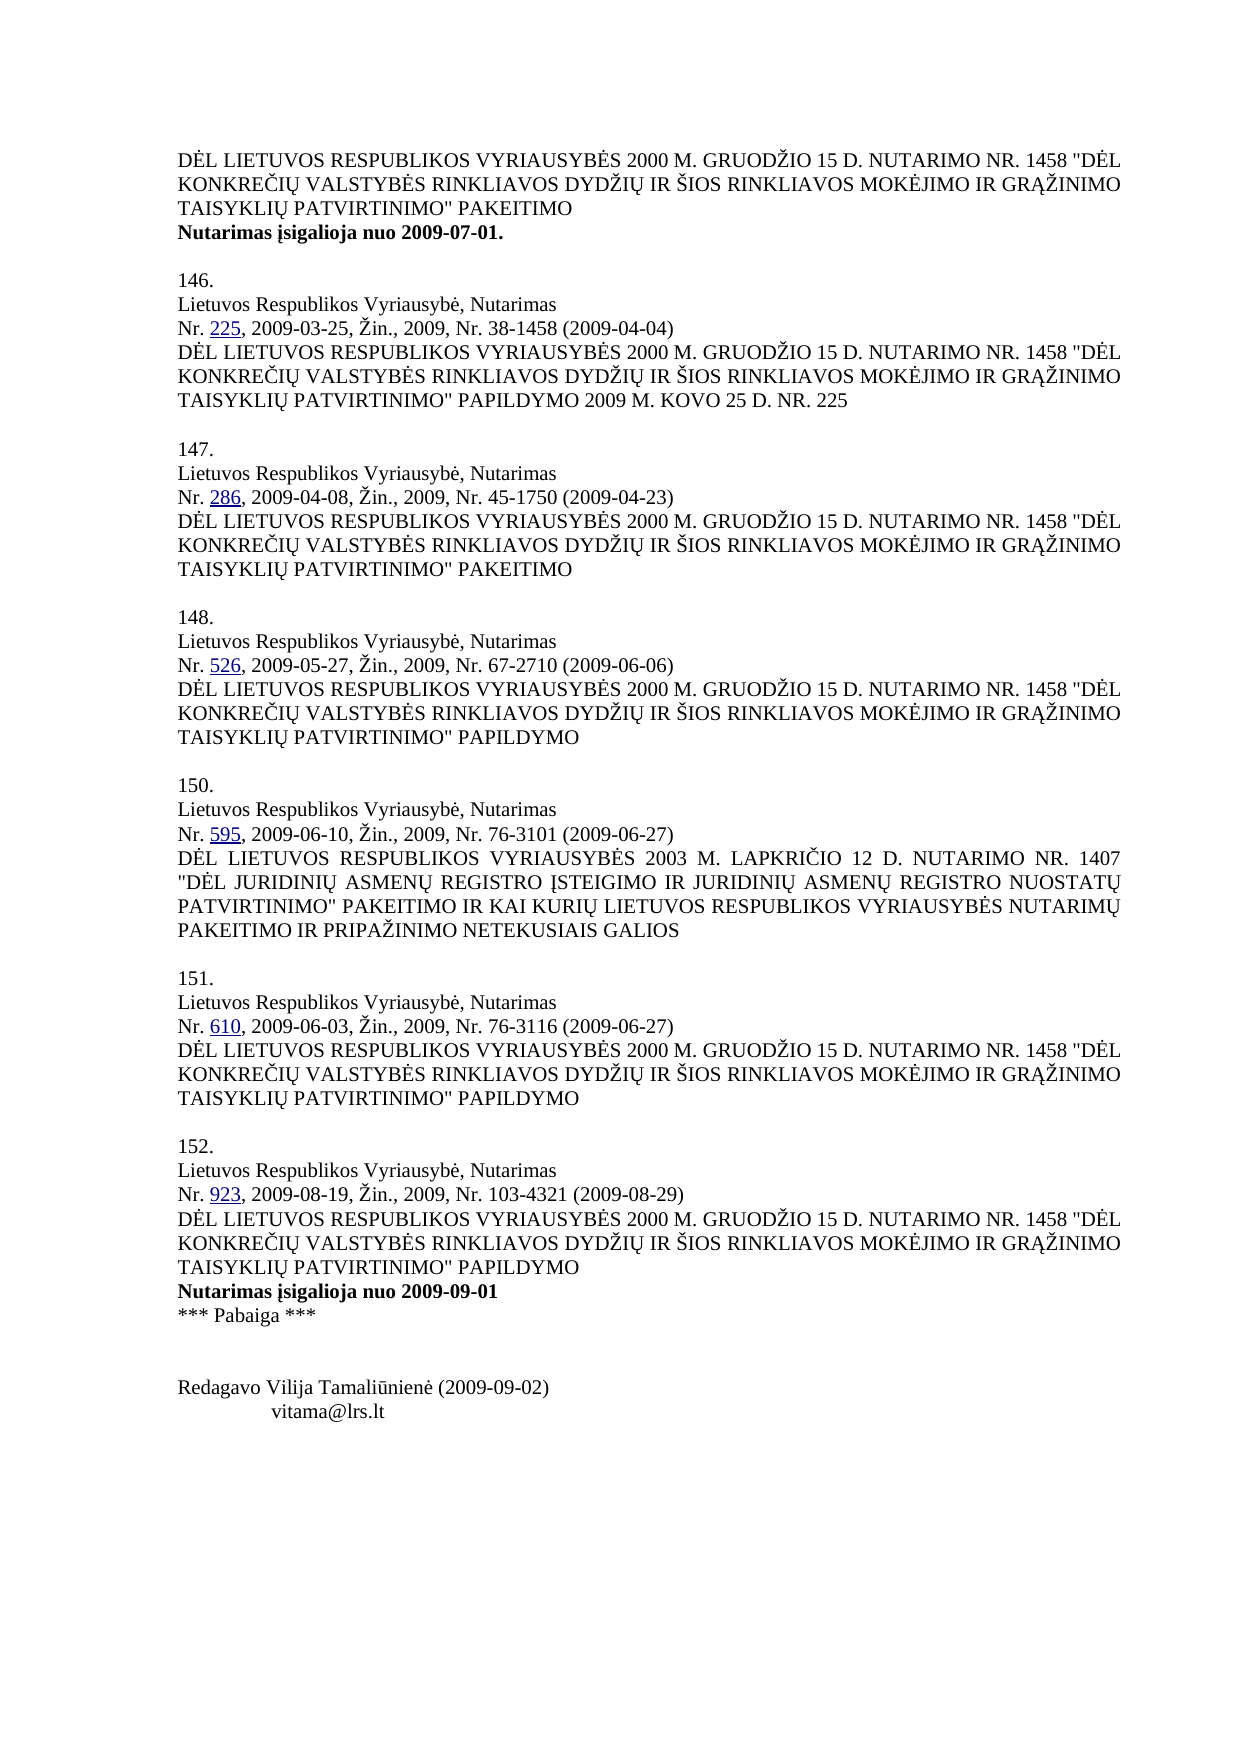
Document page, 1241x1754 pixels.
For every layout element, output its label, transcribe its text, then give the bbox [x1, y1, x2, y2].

text 148. [177, 605, 1122, 629]
text *** Pabaiga *** [177, 1303, 1122, 1327]
text Nr. 595, 2009-06-10, Žin., 2009, Nr. 76-3101 (2009-06-27) [177, 821, 1122, 846]
text Lietuvos Respublikos Vyriausybė, Nutarimas [177, 629, 1122, 653]
text Nr. 923, 2009-08-19, Žin., 2009, Nr. 103-4321 (2009-08-29) [177, 1182, 1122, 1206]
text DĖL LIETUVOS RESPUBLIKOS VYRIAUSYBĖS 2000 M. GRUODŽIO 15 D. NUTARIMO NR. 1458 "DĖL KONKREČIŲ VALSTYBĖS RINKLIAVOS DYDŽIŲ IR ŠIOS RINKLIAVOS MOKĖJIMO IR GRĄŽINIMO TAISYKLIŲ PATVIRTINIMO" PAPILDYMO [177, 1206, 1122, 1279]
text vitama@lrs.lt [177, 1399, 1122, 1423]
text 152. [177, 1134, 1122, 1158]
text DĖL LIETUVOS RESPUBLIKOS VYRIAUSYBĖS 2003 M. LAPKRIČIO 12 D. NUTARIMO NR. 1407 "DĖL JURIDINIŲ ASMENŲ REGISTRO ĮSTEIGIMO IR JURIDINIŲ ASMENŲ REGISTRO NUOSTATŲ PATVIRTINIMO" PAKEITIMO IR KAI KURIŲ LIETUVOS RESPUBLIKOS VYRIAUSYBĖS NUTARIMŲ PAKEITIMO IR PRIPAŽINIMO NETEKUSIAIS GALIOS [177, 846, 1122, 942]
text 147. [177, 436, 1122, 461]
text DĖL LIETUVOS RESPUBLIKOS VYRIAUSYBĖS 2000 M. GRUODŽIO 15 D. NUTARIMO NR. 1458 "DĖL KONKREČIŲ VALSTYBĖS RINKLIAVOS DYDŽIŲ IR ŠIOS RINKLIAVOS MOKĖJIMO IR GRĄŽINIMO TAISYKLIŲ PATVIRTINIMO" PAPILDYMO [177, 677, 1122, 749]
text Lietuvos Respublikos Vyriausybė, Nutarimas [177, 990, 1122, 1014]
text DĖL LIETUVOS RESPUBLIKOS VYRIAUSYBĖS 2000 M. GRUODŽIO 15 D. NUTARIMO NR. 1458 "DĖL KONKREČIŲ VALSTYBĖS RINKLIAVOS DYDŽIŲ IR ŠIOS RINKLIAVOS MOKĖJIMO IR GRĄŽINIMO TAISYKLIŲ PATVIRTINIMO" PAKEITIMO [177, 148, 1122, 220]
text DĖL LIETUVOS RESPUBLIKOS VYRIAUSYBĖS 2000 M. GRUODŽIO 15 D. NUTARIMO NR. 1458 "DĖL KONKREČIŲ VALSTYBĖS RINKLIAVOS DYDŽIŲ IR ŠIOS RINKLIAVOS MOKĖJIMO IR GRĄŽINIMO TAISYKLIŲ PATVIRTINIMO" PAPILDYMO [177, 1038, 1122, 1110]
text Lietuvos Respublikos Vyriausybė, Nutarimas [177, 461, 1122, 484]
text 146. [177, 268, 1122, 292]
text Nr. 286, 2009-04-08, Žin., 2009, Nr. 45-1750 (2009-04-23) [177, 484, 1122, 509]
text Redagavo Vilija Tamaliūnienė (2009-09-02) [177, 1375, 1122, 1399]
text Lietuvos Respublikos Vyriausybė, Nutarimas [177, 292, 1122, 316]
text DĖL LIETUVOS RESPUBLIKOS VYRIAUSYBĖS 2000 M. GRUODŽIO 15 D. NUTARIMO NR. 1458 "DĖL KONKREČIŲ VALSTYBĖS RINKLIAVOS DYDŽIŲ IR ŠIOS RINKLIAVOS MOKĖJIMO IR GRĄŽINIMO TAISYKLIŲ PATVIRTINIMO" PAKEITIMO [177, 509, 1122, 581]
text Lietuvos Respublikos Vyriausybė, Nutarimas [177, 1158, 1122, 1182]
text DĖL LIETUVOS RESPUBLIKOS VYRIAUSYBĖS 2000 M. GRUODŽIO 15 D. NUTARIMO NR. 1458 "DĖL KONKREČIŲ VALSTYBĖS RINKLIAVOS DYDŽIŲ IR ŠIOS RINKLIAVOS MOKĖJIMO IR GRĄŽINIMO TAISYKLIŲ PATVIRTINIMO" PAPILDYMO 2009 M. KOVO 25 D. NR. 225 [177, 340, 1122, 412]
text Nr. 225, 2009-03-25, Žin., 2009, Nr. 38-1458 (2009-04-04) [177, 316, 1122, 340]
text Lietuvos Respublikos Vyriausybė, Nutarimas [177, 797, 1122, 821]
text Nutarimas įsigalioja nuo 2009-07-01. [177, 220, 1122, 244]
text 150. [177, 773, 1122, 797]
text Nr. 526, 2009-05-27, Žin., 2009, Nr. 67-2710 (2009-06-06) [177, 653, 1122, 677]
text Nutarimas įsigalioja nuo 2009-09-01 [177, 1279, 1122, 1303]
text 151. [177, 966, 1122, 990]
text Nr. 610, 2009-06-03, Žin., 2009, Nr. 76-3116 (2009-06-27) [177, 1014, 1122, 1038]
